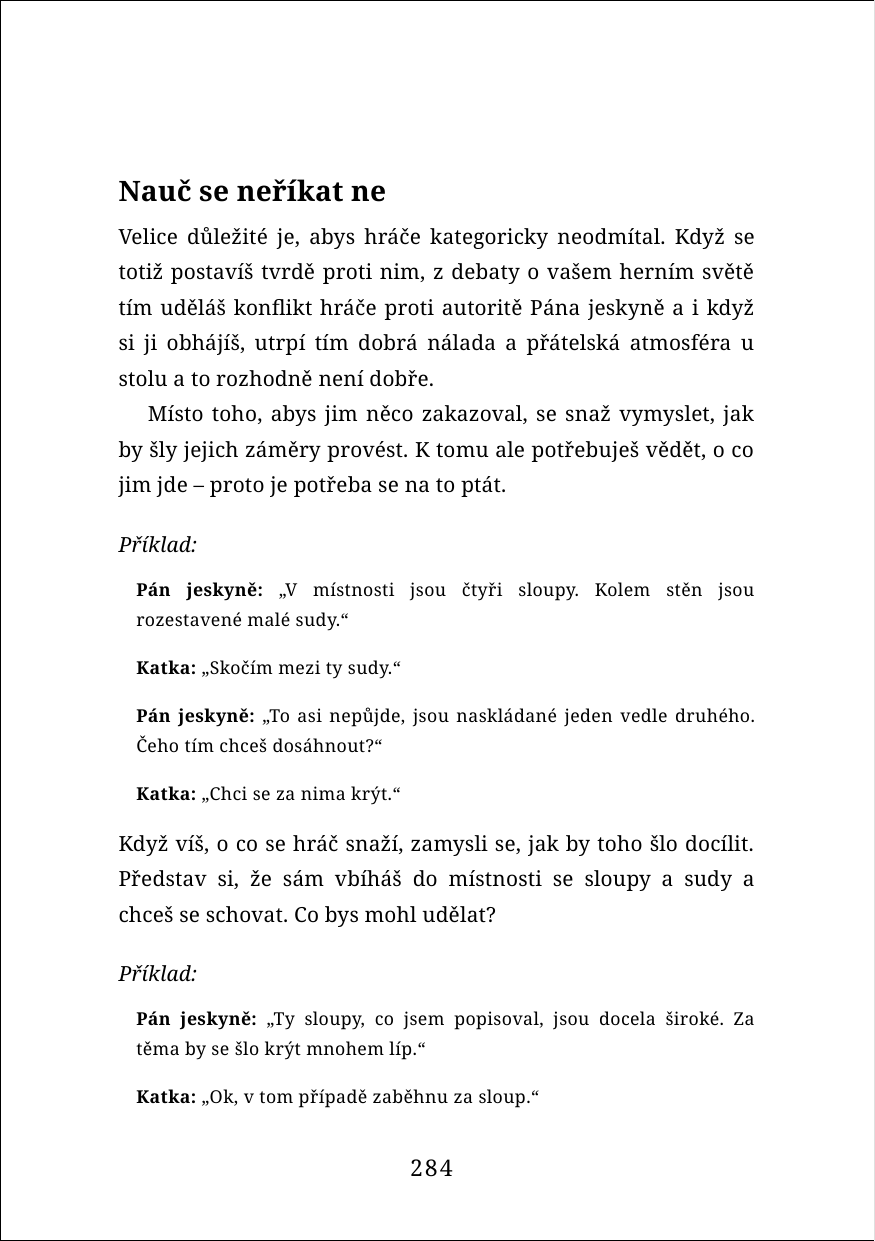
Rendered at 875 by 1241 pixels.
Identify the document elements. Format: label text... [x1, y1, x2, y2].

text Pán jeskyně: „V místnosti jsou čtyři sloupy. Kolem stěn jsou rozestavené malé sudy.“ [136, 577, 756, 631]
text Příklad: [118, 530, 756, 558]
text Katka: „Ok, v tom případě zaběhnu za sloup.“ [136, 1085, 756, 1109]
text Příklad: [118, 959, 756, 988]
text Katka: „Skočím mezi ty sudy.“ [136, 655, 756, 679]
text Pán jeskyně: „To asi nepůjde, jsou naskládané jeden vedle druhého. Čeho tím chceš dosáhnout?“ [136, 703, 756, 757]
text Katka: „Chci se za nima krýt.“ [136, 781, 756, 805]
text Velice důležité je, abys hráče kategoricky neodmítal. Když se totiž postavíš tvrdě proti nim, z debaty o vašem herním světě tím uděláš konflikt hráče proti autoritě Pána jeskyně a i když si ji obhájíš, utrpí tím dobrá nálada a přátelská atmosféra u stolu a to rozhodně není dobře. Místo toho, abys jim něco zakazoval, se snaž vymyslet, jak by šly jejich záměry provést. K tomu ale potřebuješ vědět, o co jim jde – proto je potřeba se na to ptát. [118, 222, 756, 499]
text Když víš, o co se hráč snaží, zamysli se, jak by toho šlo docílit. Představ si, že sám vbíháš do místnosti se sloupy a sudy a chceš se schovat. Co bys mohl udělat? [118, 829, 756, 928]
text Pán jeskyně: „Ty sloupy, co jsem popisoval, jsou docela široké. Za těma by se šlo krýt mnohem líp.“ [136, 1007, 756, 1061]
subtitle Nauč se neříkat ne [118, 172, 756, 210]
